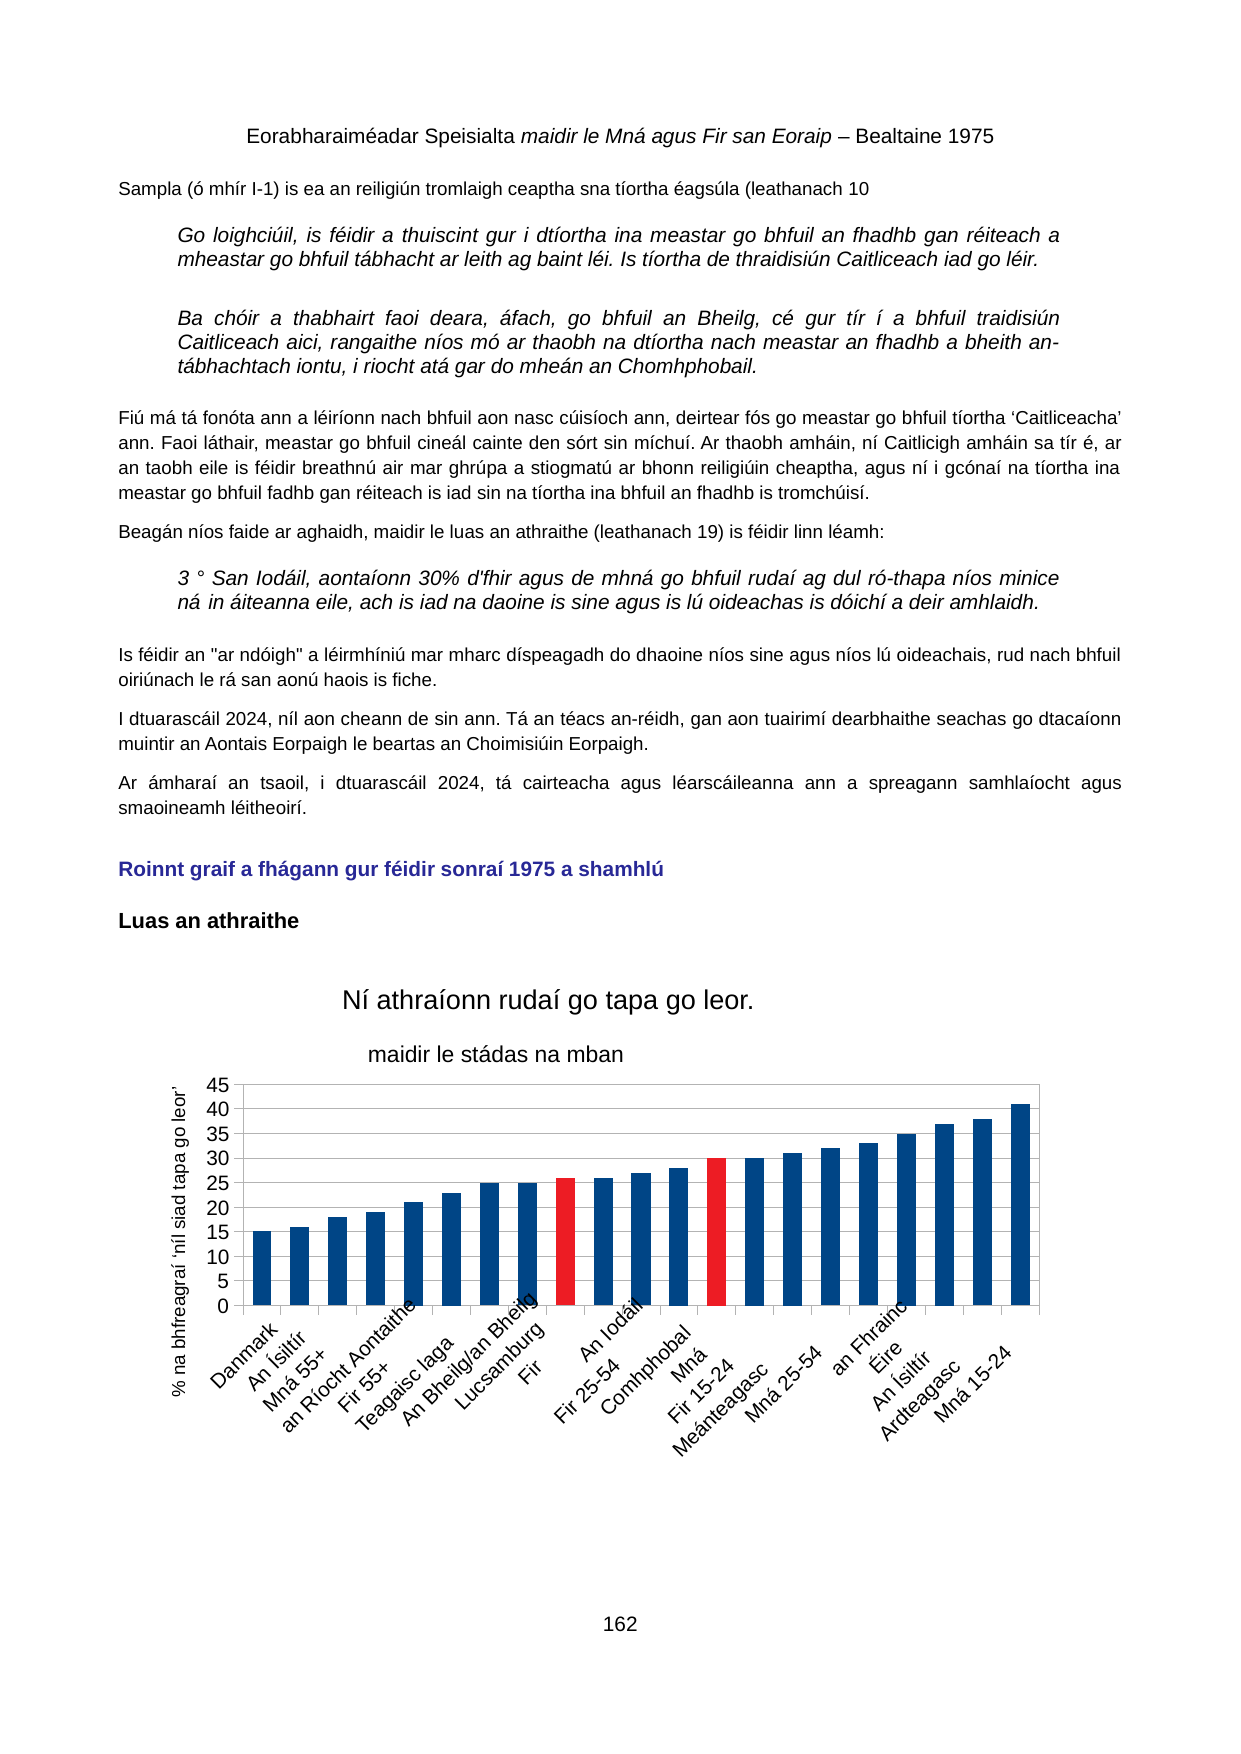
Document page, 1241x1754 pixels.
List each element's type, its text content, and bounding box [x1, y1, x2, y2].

text Is féidir an "ar ndóigh" a léirmhíniú mar mharc díspeagadh do dhaoine níos sine agus níos lú oideachais, rud nach bhfuil oiriúnach le rá san aonú haois is fiche. [118, 643, 1122, 690]
text Go loighciúil, is féidir a thuiscint gur i dtíortha ina meastar go bhfuil an fhadhb gan réiteach a mheastar go bhfuil tábhacht ar leith ag baint léi. Is tíortha de thraidisiún Caitliceach iad go léir. [177, 223, 1063, 271]
text Ba chóir a thabhairt faoi deara, áfach, go bhfuil an Bheilg, cé gur tír í a bhfuil traidisiún Caitliceach aici, rangaithe níos mó ar thaobh na dtíortha nach meastar an fhadhb a bheith an-tábhachtach iontu, i riocht atá gar do mheán an Chomhphobail. [177, 306, 1063, 378]
text I dtuarascáil 2024, níl aon cheann de sin ann. Tá an téacs an-réidh, gan aon tuairimí dearbhaithe seachas go dtacaíonn muintir an Aontais Eorpaigh le beartas an Choimisiúin Eorpaigh. [118, 708, 1122, 754]
text Beagán níos faide ar aghaidh, maidir le luas an athraithe (leathanach 19) is féidir linn léamh: [118, 521, 1122, 542]
text Ar ámharaí an tsaoil, i dtuarascáil 2024, tá cairteacha agus léarscáileanna ann a spreagann samhlaíocht agus smaoineamh léitheoirí. [118, 772, 1122, 818]
text 3 ° San Iodáil, aontaíonn 30% d'fhir agus de mhná go bhfuil rudaí ag dul ró-thapa níos minice ná in áiteanna eile, ach is iad na daoine is sine agus is lú oideachas is dóichí a deir amhlaidh. [177, 566, 1063, 614]
text Fiú má tá fonóta ann a léiríonn nach bhfuil aon nasc cúisíoch ann, deirtear fós go meastar go bhfuil tíortha ‘Caitliceacha’ ann. Faoi láthair, meastar go bhfuil cineál cainte den sórt sin míchuí. Ar thaobh amháin, ní Caitlicigh amháin sa tír é, ar an taobh eile is féidir breathnú air mar ghrúpa a stiogmatú ar bhonn reiligiúin cheaptha, agus ní i gcónaí na tíortha ina meastar go bhfuil fadhb gan réiteach is iad sin na tíortha ina bhfuil an fhadhb is tromchúisí. [118, 407, 1122, 503]
text Sampla (ó mhír I-1) is ea an reiligiún tromlaigh ceaptha sna tíortha éagsúla (leathanach 10 [118, 177, 1122, 199]
subtitle Roinnt graif a fhágann gur féidir sonraí 1975 a shamhlú [118, 857, 1122, 881]
subtitle Luas an athraithe [118, 908, 1122, 933]
